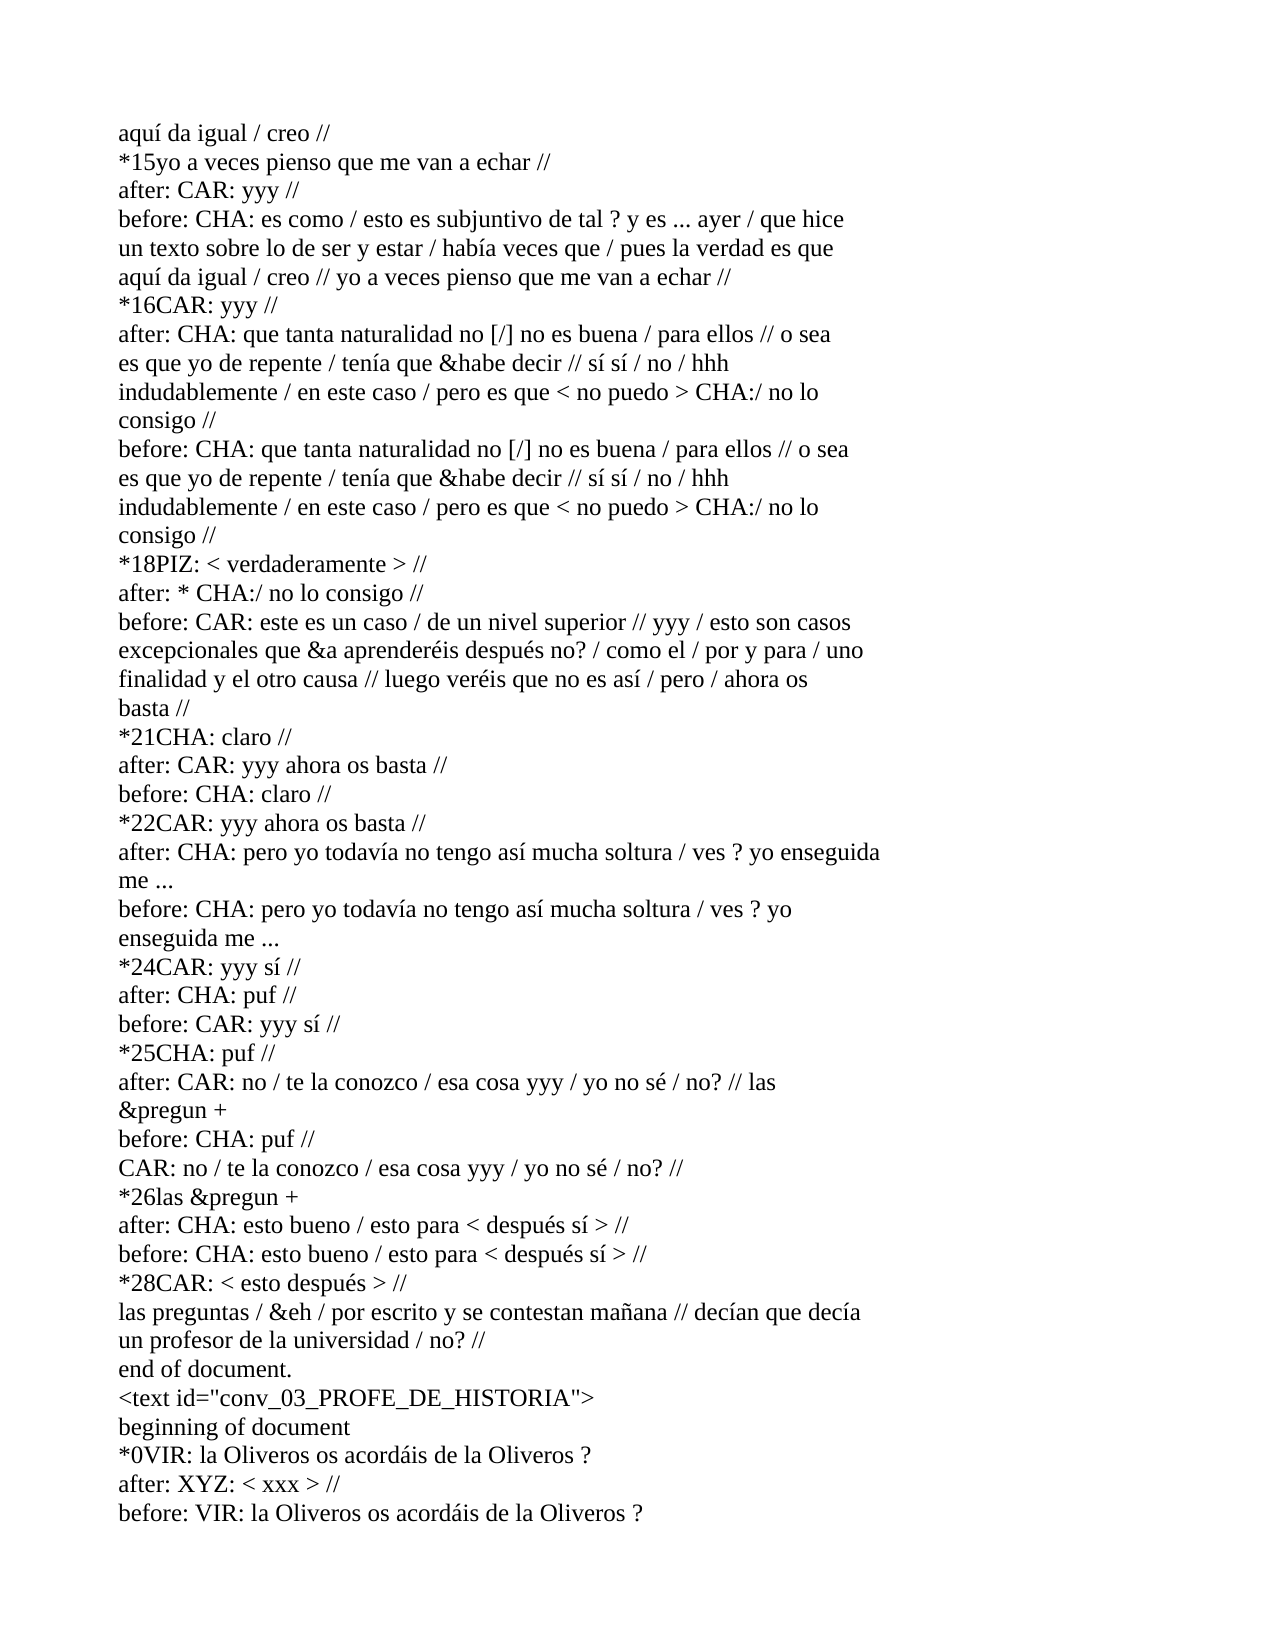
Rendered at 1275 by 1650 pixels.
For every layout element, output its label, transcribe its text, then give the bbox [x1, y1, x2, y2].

text &pregun + [118, 1096, 1157, 1124]
text before: CHA: pero yo todavía no tengo así mucha soltura / ves ? yo [118, 894, 1157, 923]
text indudablemente / en este caso / pero es que < no puedo > CHA:/ no lo [118, 377, 1157, 406]
text un profesor de la universidad / no? // [118, 1326, 1157, 1354]
text <text id="conv_03_PROFE_DE_HISTORIA"> [118, 1383, 1157, 1412]
text consigo // [118, 406, 1157, 434]
text after: CHA: que tanta naturalidad no [/] no es buena / para ellos // o sea [118, 319, 1157, 348]
text indudablemente / en este caso / pero es que < no puedo > CHA:/ no lo [118, 492, 1157, 521]
text me ... [118, 866, 1157, 894]
text aquí da igual / creo // yo a veces pienso que me van a echar // [118, 262, 1157, 291]
text *16CAR: yyy // [118, 291, 1157, 319]
text before: CHA: que tanta naturalidad no [/] no es buena / para ellos // o sea [118, 434, 1157, 463]
text after: XYZ: < xxx > // [118, 1469, 1157, 1498]
text after: * CHA:/ no lo consigo // [118, 578, 1157, 607]
text before: CHA: es como / esto es subjuntivo de tal ? y es ... ayer / que hice [118, 204, 1157, 233]
text *28CAR: < esto después > // [118, 1268, 1157, 1297]
text before: VIR: la Oliveros os acordáis de la Oliveros ? [118, 1498, 1157, 1527]
text beginning of document [118, 1412, 1157, 1441]
text aquí da igual / creo // [118, 118, 1157, 147]
text end of document. [118, 1354, 1157, 1383]
text *21CHA: claro // [118, 722, 1157, 751]
text after: CHA: esto bueno / esto para < después sí > // [118, 1211, 1157, 1239]
text consigo // [118, 521, 1157, 549]
text un texto sobre lo de ser y estar / había veces que / pues la verdad es que [118, 233, 1157, 262]
text es que yo de repente / tenía que &habe decir // sí sí / no / hhh [118, 348, 1157, 377]
text *24CAR: yyy sí // [118, 952, 1157, 981]
text CAR: no / te la conozco / esa cosa yyy / yo no sé / no? // [118, 1153, 1157, 1182]
text *15yo a veces pienso que me van a echar // [118, 147, 1157, 176]
text before: CAR: yyy sí // [118, 1009, 1157, 1038]
text after: CHA: puf // [118, 981, 1157, 1009]
text before: CHA: esto bueno / esto para < después sí > // [118, 1239, 1157, 1268]
text before: CAR: este es un caso / de un nivel superior // yyy / esto son casos [118, 607, 1157, 636]
text after: CHA: pero yo todavía no tengo así mucha soltura / ves ? yo enseguida [118, 837, 1157, 866]
text after: CAR: no / te la conozco / esa cosa yyy / yo no sé / no? // las [118, 1067, 1157, 1096]
text excepcionales que &a aprenderéis después no? / como el / por y para / uno [118, 636, 1157, 664]
text before: CHA: claro // [118, 779, 1157, 808]
text *26las &pregun + [118, 1182, 1157, 1211]
text enseguida me ... [118, 923, 1157, 952]
text es que yo de repente / tenía que &habe decir // sí sí / no / hhh [118, 463, 1157, 492]
text *18PIZ: < verdaderamente > // [118, 549, 1157, 578]
text basta // [118, 693, 1157, 722]
text before: CHA: puf // [118, 1124, 1157, 1153]
text after: CAR: yyy ahora os basta // [118, 751, 1157, 779]
text finalidad y el otro causa // luego veréis que no es así / pero / ahora os [118, 664, 1157, 693]
text *22CAR: yyy ahora os basta // [118, 808, 1157, 837]
text *0VIR: la Oliveros os acordáis de la Oliveros ? [118, 1441, 1157, 1469]
text *25CHA: puf // [118, 1038, 1157, 1067]
text after: CAR: yyy // [118, 176, 1157, 204]
text las preguntas / &eh / por escrito y se contestan mañana // decían que decía [118, 1297, 1157, 1326]
